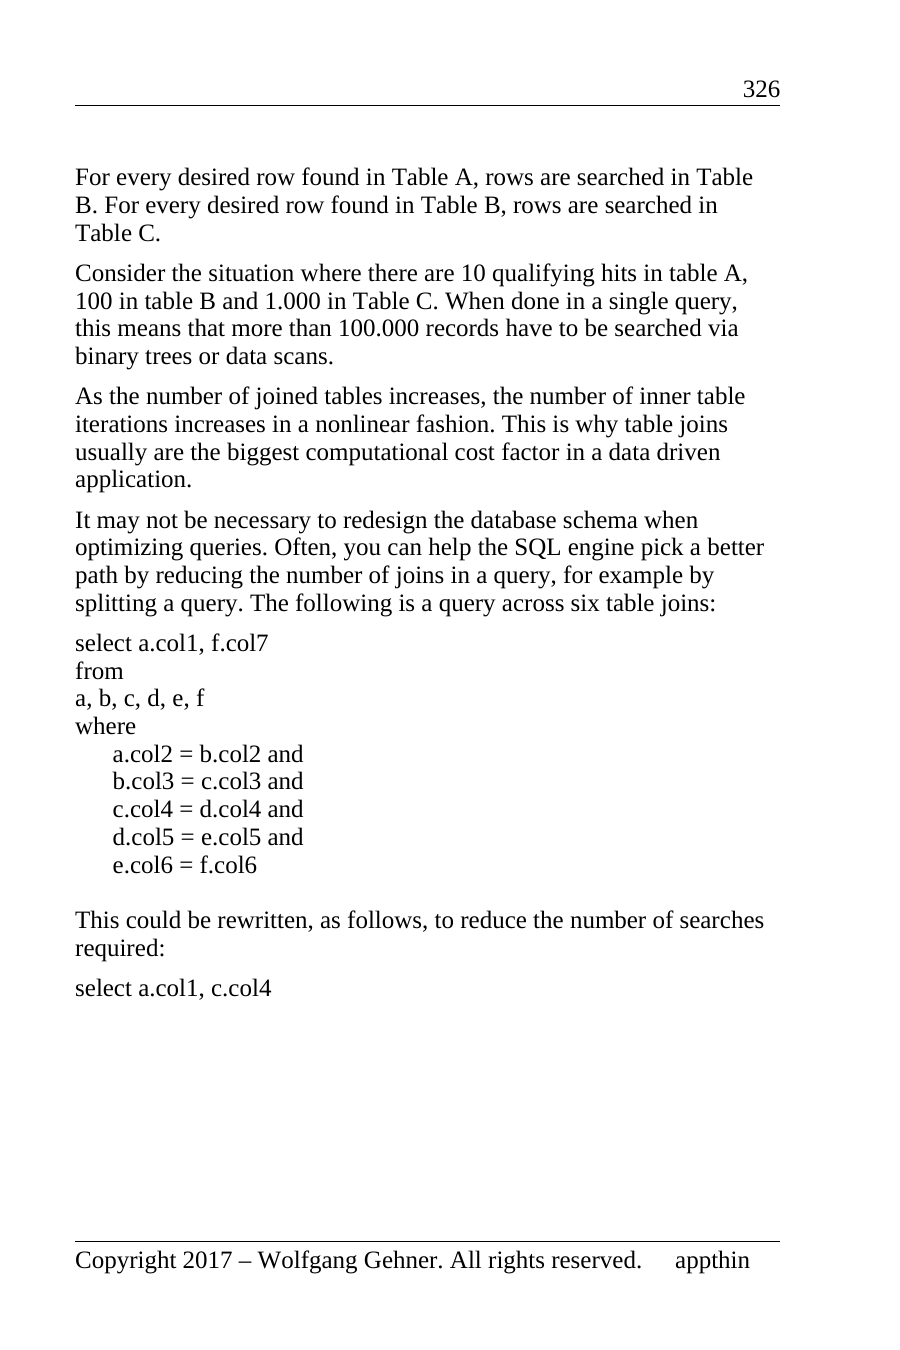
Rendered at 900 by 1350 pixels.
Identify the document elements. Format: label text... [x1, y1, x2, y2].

text As the number of joined tables increases, the number of inner table iterations increases in a nonlinear fashion. This is why table joins usually are the biggest computational cost factor in a data driven application. [75, 382, 780, 493]
text from [75, 657, 780, 684]
text select a.col1, f.col7 [75, 629, 780, 657]
text It may not be necessary to redesign the database schema when optimizing queries. Often, you can help the SQL engine pick a better path by reducing the number of joins in a query, for example by splitting a query. The following is a query across six table joins: [75, 506, 780, 617]
list a.col2 = b.col2 and [112, 740, 780, 768]
list c.col4 = d.col4 and [112, 795, 780, 823]
text a, b, c, d, e, f [75, 684, 780, 712]
list e.col6 = f.col6 [112, 851, 780, 878]
text select a.col1, c.col4 [75, 974, 780, 1002]
text For every desired row found in Table A, rows are searched in Table B. For every desired row found in Table B, rows are searched in Table C. [75, 163, 780, 247]
text Consider the situation where there are 10 qualifying hits in table A, 100 in table B and 1.000 in Table C. When done in a single query, this means that more than 100.000 records have to be searched via binary trees or data scans. [75, 259, 780, 370]
list d.col5 = e.col5 and [112, 823, 780, 851]
list b.col3 = c.col3 and [112, 768, 780, 795]
text This could be rewritten, as follows, to reduce the number of searches required: [75, 906, 780, 962]
text where [75, 712, 780, 740]
